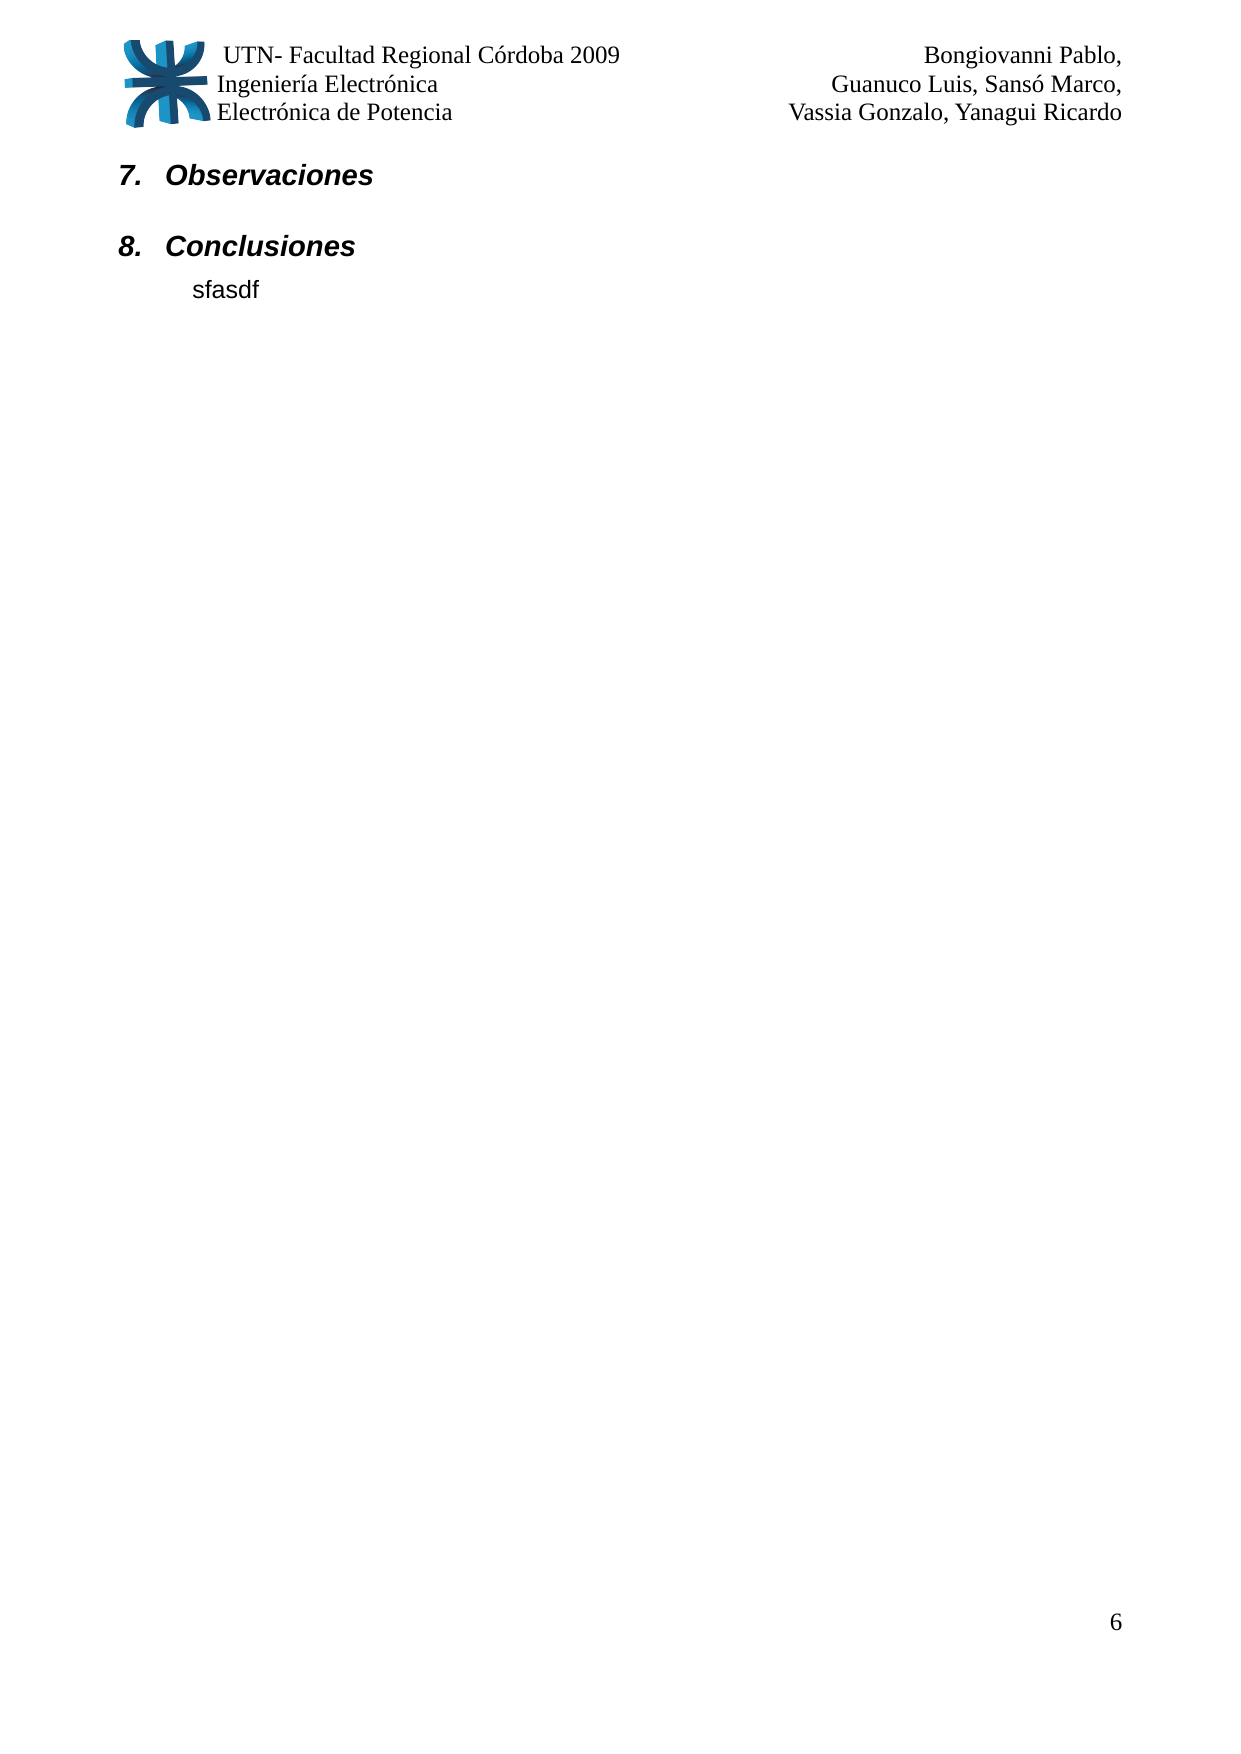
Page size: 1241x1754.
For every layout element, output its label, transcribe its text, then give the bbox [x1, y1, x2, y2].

text sfasdf [118, 275, 1122, 304]
subtitle Conclusiones [118, 229, 1122, 263]
subtitle Observaciones [118, 158, 1122, 192]
picture [123, 40, 211, 128]
